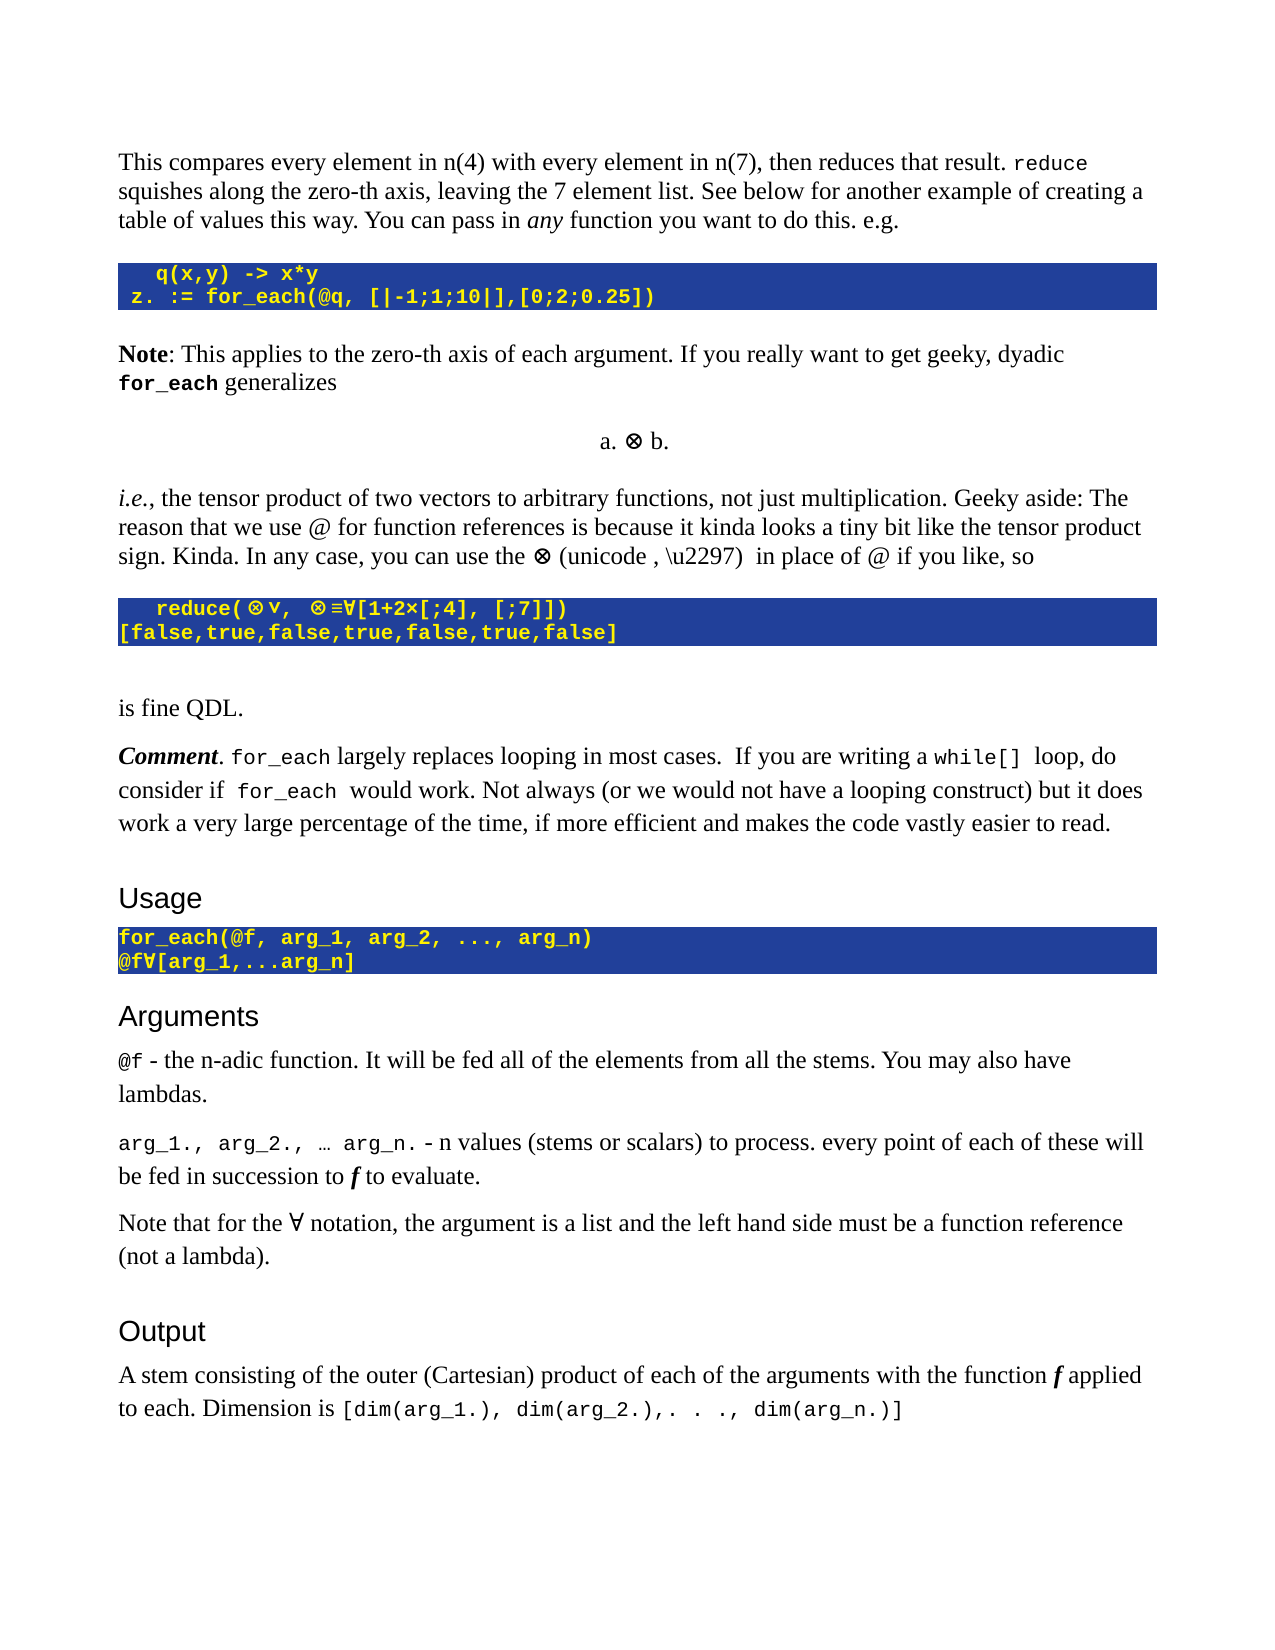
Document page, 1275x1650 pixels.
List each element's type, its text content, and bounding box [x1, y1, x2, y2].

text [false,true,false,true,false,true,false] [118, 622, 1157, 646]
text i.e., the tensor product of two vectors to arbitrary functions, not just multiplication. Geeky aside: The reason that we use @ for function references is because it kinda looks a tiny bit like the tensor product sign. Kinda. In any case, you can use the ⊗ (unicode , \u2297) in place of @ if you like, so [118, 483, 1157, 569]
subtitle Arguments [118, 999, 1157, 1033]
text Note: This applies to the zero-th axis of each argument. If you really want to get geeky, dyadic for_each generalizes [118, 339, 1157, 397]
text for_each(@f, arg_1, arg_2, ..., arg_n) [118, 927, 1157, 951]
text a. ⊗ b. [118, 426, 1157, 454]
text reduce(⊗∨, ⊗≡∀[1+2×[;4], [;7]]) [118, 598, 1157, 622]
subtitle Output [118, 1314, 1157, 1348]
subtitle Usage [118, 881, 1157, 915]
text This compares every element in n(4) with every element in n(7), then reduces that result. reduce squishes along the zero-th axis, leaving the 7 element list. See below for another example of creating a table of values this way. You can pass in any function you want to do this. e.g. [118, 147, 1157, 234]
text is fine QDL. [118, 693, 1157, 722]
text Note that for the ∀ notation, the argument is a list and the left hand side must be a function reference (not a lambda). [118, 1208, 1157, 1270]
text q(x,y) -> x*y z. := for_each(@q, [|-1;1;10|],[0;2;0.25]) [118, 263, 1157, 310]
text arg_1., arg_2., … arg_n. - n values (stems or scalars) to process. every point of each of these will be fed in succession to f to evaluate. [118, 1127, 1157, 1189]
text Comment. for_each largely replaces looping in most cases. If you are writing a while[] loop, do consider if for_each would work. Not always (or we would not have a looping construct) but it does work a very large percentage of the time, if more efficient and makes the code vastly easier to read. [118, 741, 1157, 837]
text @f∀[arg_1,...arg_n] [118, 951, 1157, 974]
text @f - the n-adic function. It will be fed all of the elements from all the stems. You may also have lambdas. [118, 1046, 1157, 1108]
text A stem consisting of the outer (Cartesian) product of each of the arguments with the function f applied to each. Dimension is [dim(arg_1.), dim(arg_2.),. . ., dim(arg_n.)] [118, 1360, 1157, 1423]
